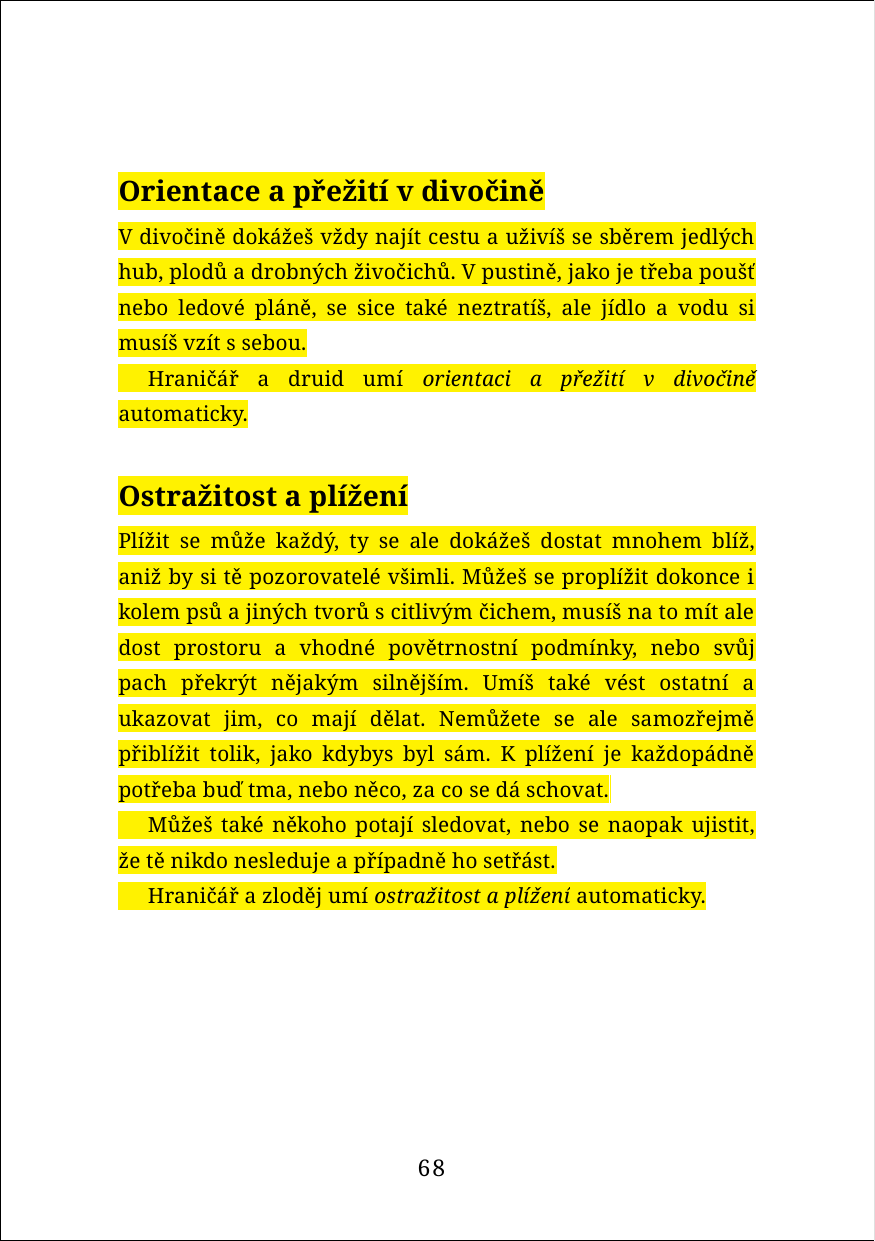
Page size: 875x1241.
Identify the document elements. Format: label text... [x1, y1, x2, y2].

subtitle Ostražitost a plížení [118, 476, 756, 515]
text V divočině dokážeš vždy najít cestu a uživíš se sběrem jedlých hub, plodů a drobných živočichů. V pustině, jako je třeba poušť nebo ledové pláně, se sice také neztratíš, ale jídlo a vodu si musíš vzít s sebou. Hraničář a druid umí orientaci a přežití v divočině automaticky. [118, 222, 756, 428]
text Plížit se může každý, ty se ale dokážeš dostat mnohem blíž, aniž by si tě pozorovatelé všimli. Můžeš se proplížit dokonce i kolem psů a jiných tvorů s citlivým čichem, musíš na to mít ale dost prostoru a vhodné povětrnostní podmínky, nebo svůj pach překrýt nějakým silnějším. Umíš také vést ostatní a ukazovat jim, co mají dělat. Nemůžete se ale samozřejmě přiblížit tolik, jako kdybys byl sám. K plížení je každopádně potřeba buď tma, nebo něco, za co se dá schovat. Můžeš také někoho potají sledovat, nebo se naopak ujistit, že tě nikdo nesleduje a případně ho setřást. Hraničář a zloděj umí ostražitost a plížení automaticky. [118, 526, 756, 910]
subtitle Orientace a přežití v divočině [118, 172, 756, 210]
